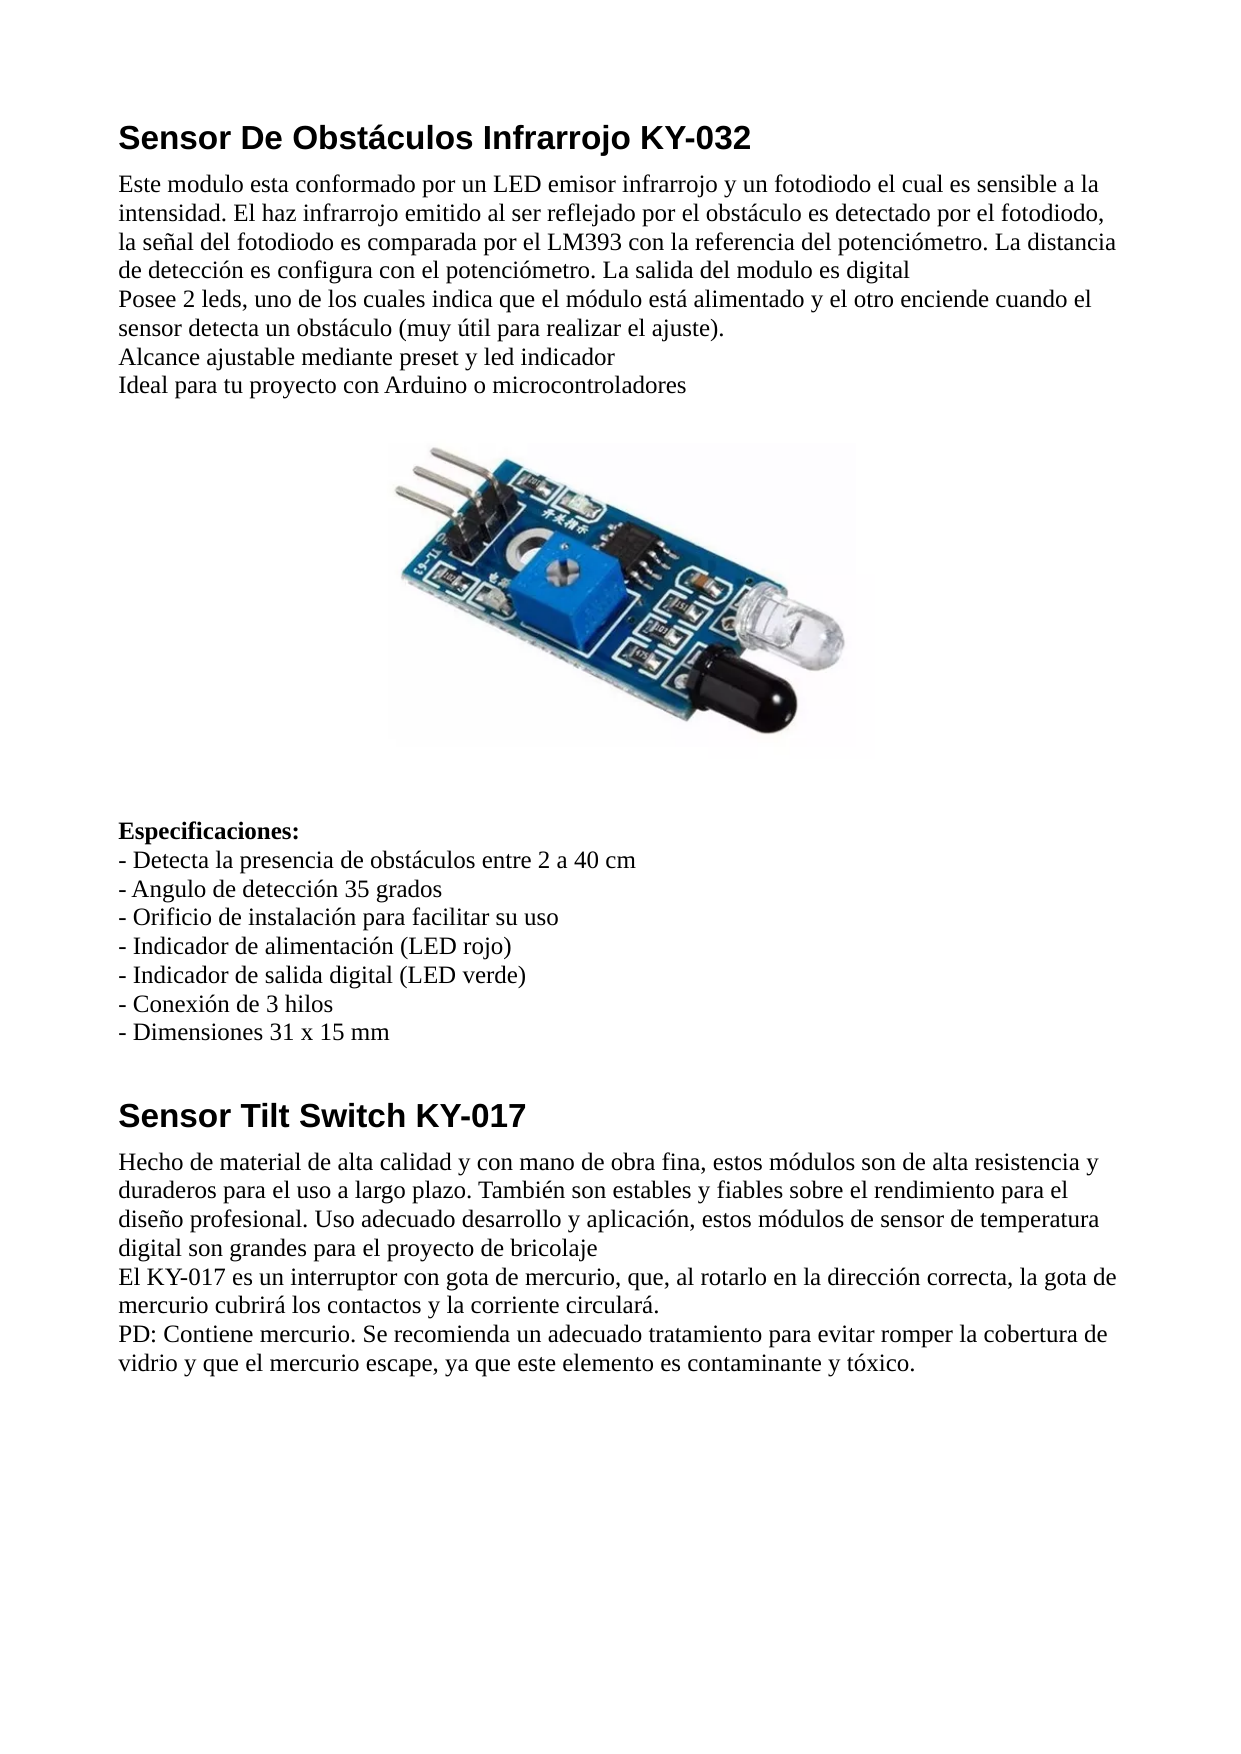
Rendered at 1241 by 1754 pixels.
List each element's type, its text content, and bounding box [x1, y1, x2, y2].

text Posee 2 leds, uno de los cuales indica que el módulo está alimentado y el otro enciende cuando el sensor detecta un obstáculo (muy útil para realizar el ajuste). [118, 284, 1122, 342]
text - Angulo de detección 35 grados [118, 874, 1122, 902]
text Ideal para tu proyecto con Arduino o microcontroladores [118, 370, 1122, 399]
picture [364, 427, 876, 759]
text El KY-017 es un interruptor con gota de mercurio, que, al rotarlo en la dirección correcta, la gota de mercurio cubrirá los contactos y la corriente circulará. [118, 1262, 1122, 1319]
text Especificaciones: [118, 816, 1122, 845]
subtitle Sensor Tilt Switch KY-017 [118, 1096, 1122, 1134]
text - Detecta la presencia de obstáculos entre 2 a 40 cm [118, 845, 1122, 874]
text Este modulo esta conformado por un LED emisor infrarrojo y un fotodiodo el cual es sensible a la intensidad. El haz infrarrojo emitido al ser reflejado por el obstáculo es detectado por el fotodiodo, la señal del fotodiodo es comparada por el LM393 con la referencia del potenciómetro. La distancia de detección es configura con el potenciómetro. La salida del modulo es digital [118, 169, 1122, 284]
text - Orificio de instalación para facilitar su uso [118, 902, 1122, 931]
text PD: Contiene mercurio. Se recomienda un adecuado tratamiento para evitar romper la cobertura de vidrio y que el mercurio escape, ya que este elemento es contaminante y tóxico. [118, 1319, 1122, 1377]
text Hecho de material de alta calidad y con mano de obra fina, estos módulos son de alta resistencia y duraderos para el uso a largo plazo. También son estables y fiables sobre el rendimiento para el diseño profesional. Uso adecuado desarrollo y aplicación, estos módulos de sensor de temperatura digital son grandes para el proyecto de bricolaje [118, 1147, 1122, 1262]
subtitle Sensor De Obstáculos Infrarrojo KY-032 [118, 118, 1122, 157]
text - Conexión de 3 hilos [118, 989, 1122, 1017]
text - Indicador de salida digital (LED verde) [118, 960, 1122, 989]
text - Dimensiones 31 x 15 mm [118, 1017, 1122, 1046]
text - Indicador de alimentación (LED rojo) [118, 931, 1122, 960]
text Alcance ajustable mediante preset y led indicador [118, 342, 1122, 370]
